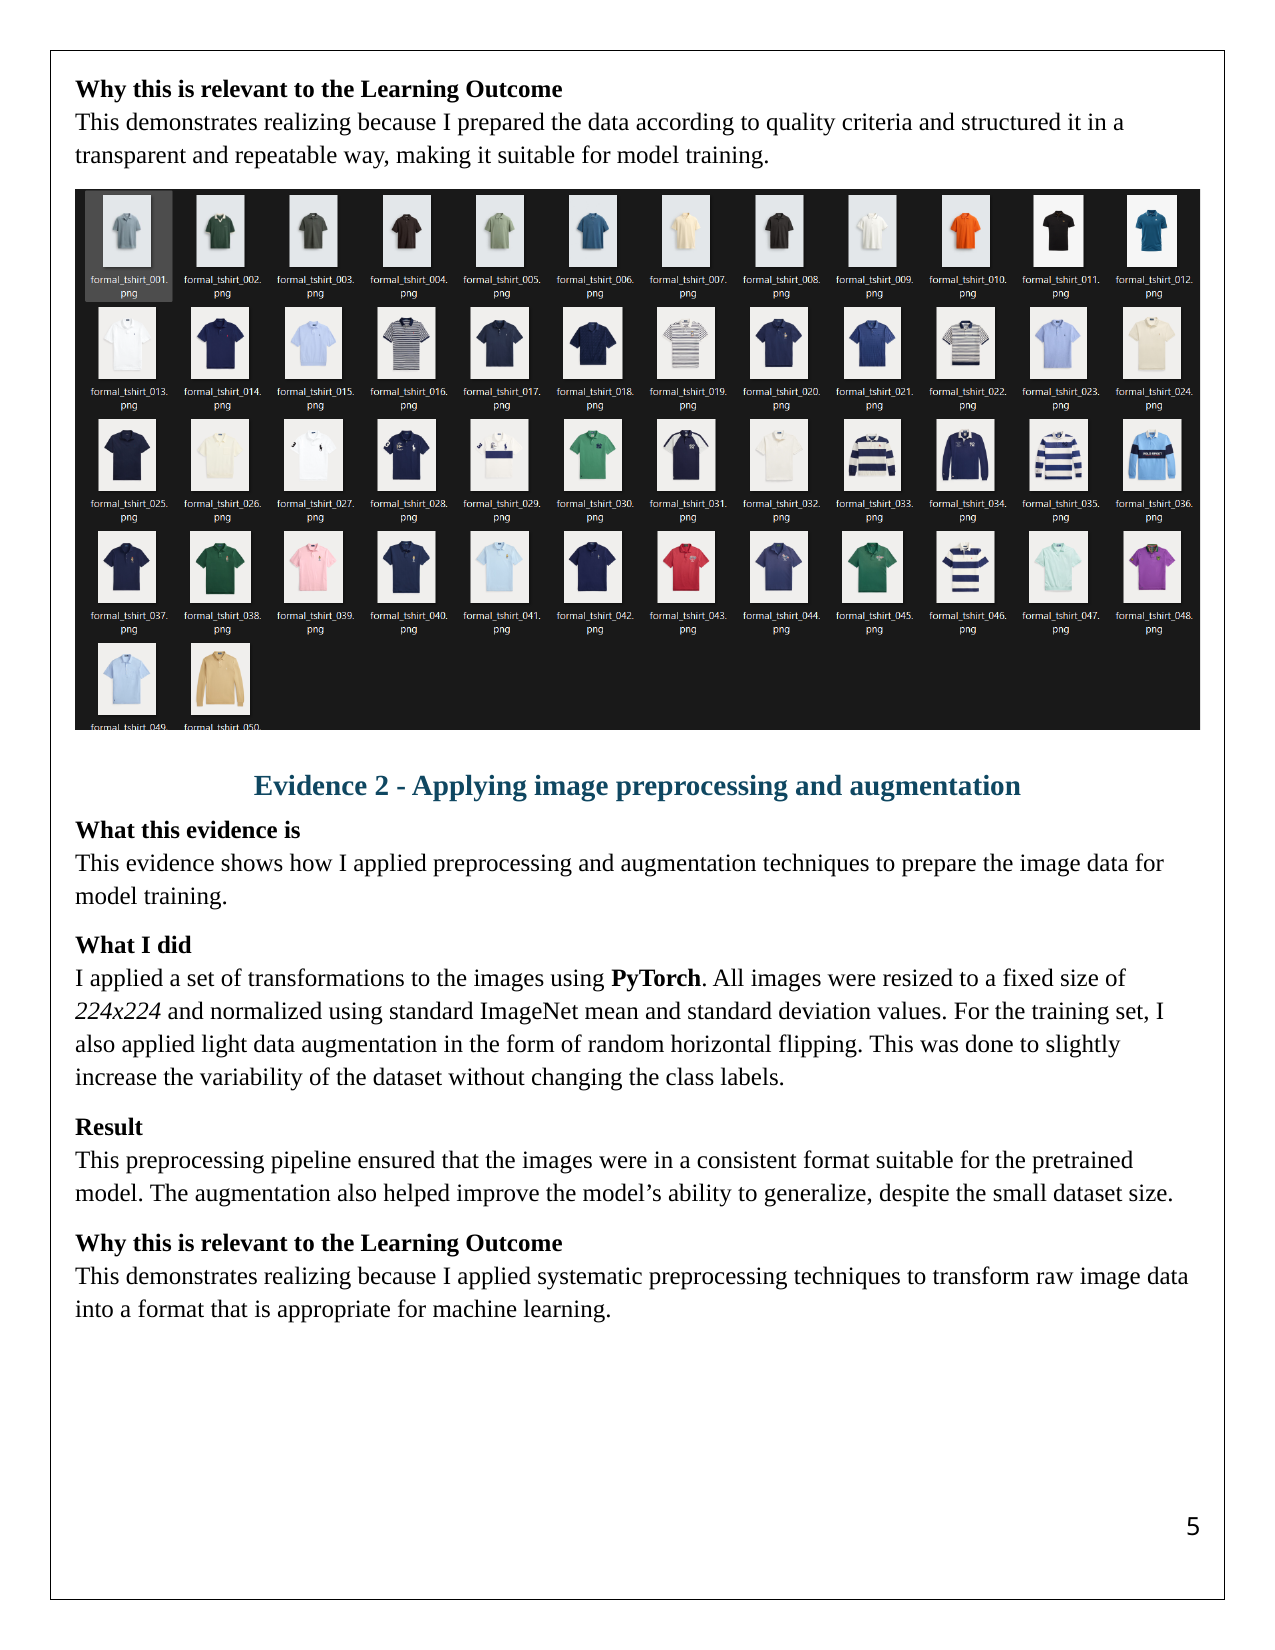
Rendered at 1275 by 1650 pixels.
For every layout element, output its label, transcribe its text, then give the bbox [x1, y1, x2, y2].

text Result This preprocessing pipeline ensured that the images were in a consistent format suitable for the pretrained model. The augmentation also helped improve the model’s ability to generalize, despite the small dataset size. [75, 1112, 1200, 1207]
text What I did I applied a set of transformations to the images using PyTorch. All images were resized to a fixed size of 224x224 and normalized using standard ImageNet mean and standard deviation values. For the training set, I also applied light data augmentation in the form of random horizontal flipping. This was done to slightly increase the variability of the dataset without changing the class labels. [75, 930, 1200, 1091]
text Why this is relevant to the Learning Outcome This demonstrates realizing because I prepared the data according to quality criteria and structured it in a transparent and repeatable way, making it suitable for model training. [75, 74, 1200, 168]
subtitle Evidence 2 - Applying image preprocessing and augmentation [75, 768, 1200, 801]
text Why this is relevant to the Learning Outcome This demonstrates realizing because I applied systematic preprocessing techniques to transform raw image data into a format that is appropriate for machine learning. [75, 1228, 1200, 1323]
text What this evidence is This evidence shows how I applied preprocessing and augmentation techniques to prepare the image data for model training. [75, 815, 1200, 909]
